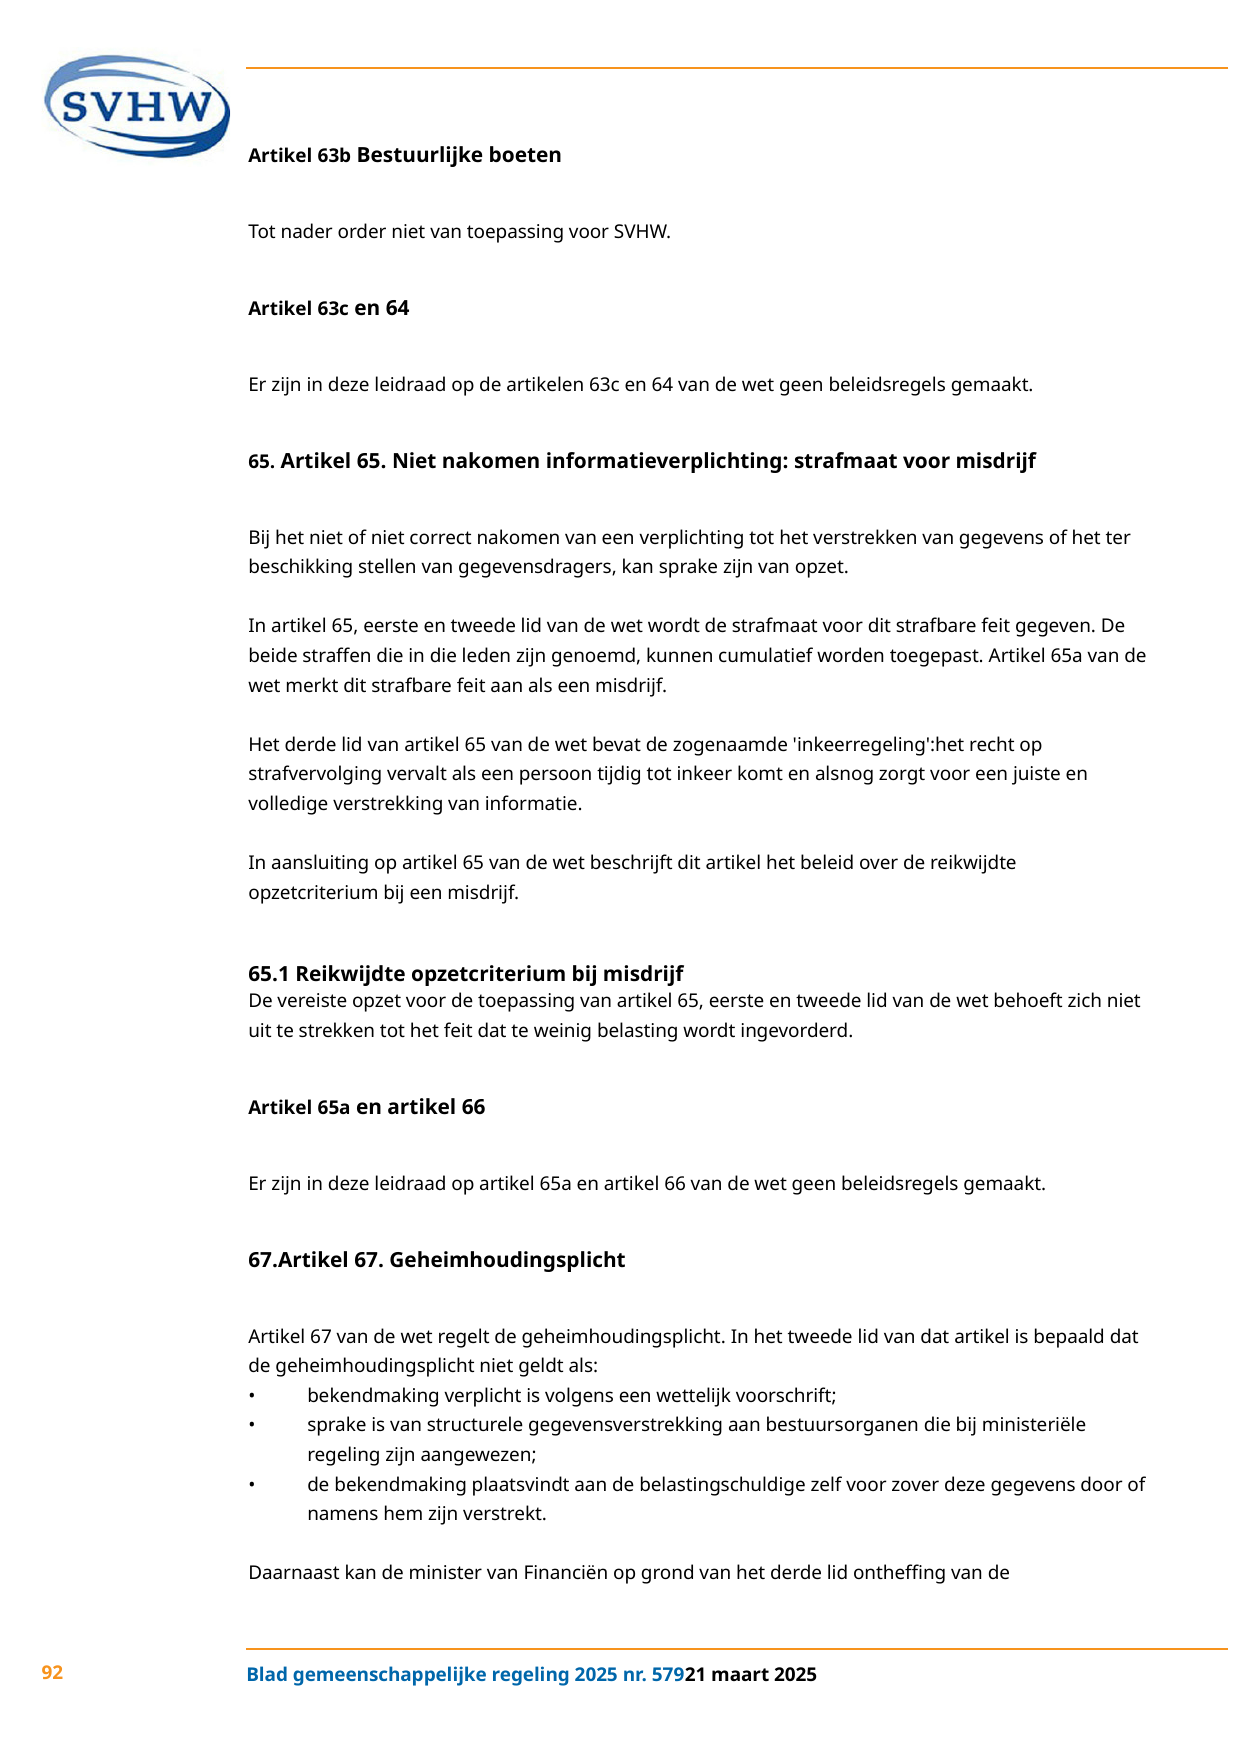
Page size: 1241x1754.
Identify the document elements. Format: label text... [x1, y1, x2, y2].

text Er zijn in deze leidraad op de artikelen 63c en 64 van de wet geen beleidsregels gemaakt. [248, 371, 1152, 397]
picture [41, 47, 231, 172]
text Daarnaast kan de minister van Financiën op grond van het derde lid ontheffing van de [248, 1559, 1152, 1585]
text Artikel 63c en 64 [248, 293, 1152, 322]
list bekendmaking verplicht is volgens een wettelijk voorschrift; [248, 1382, 1152, 1408]
text In aansluiting op artikel 65 van de wet beschrijft dit artikel het beleid over de reikwijdte opzetcriterium bij een misdrijf. [248, 849, 1152, 905]
text Artikel 63b Bestuurlijke boeten [248, 140, 1152, 169]
text 67.Artikel 67. Geheimhoudingsplicht [248, 1245, 1152, 1273]
text Bij het niet of niet correct nakomen van een verplichting tot het verstrekken van gegevens of het ter beschikking stellen van gegevensdragers, kan sprake zijn van opzet. [248, 524, 1152, 579]
text 65. Artikel 65. Niet nakomen informatieverplichting: strafmaat voor misdrijf [248, 446, 1152, 475]
text Tot nader order niet van toepassing voor SVHW. [248, 218, 1152, 244]
text 65.1 Reikwijdte opzetcriterium bij misdrijf [248, 959, 1152, 987]
text Artikel 67 van de wet regelt de geheimhoudingsplicht. In het tweede lid van dat artikel is bepaald dat de geheimhoudingsplicht niet geldt als: [248, 1323, 1152, 1378]
list sprake is van structurele gegevensverstrekking aan bestuursorganen die bij ministeriële regeling zijn aangewezen; [248, 1412, 1152, 1467]
text Artikel 65a en artikel 66 [248, 1092, 1152, 1121]
text Er zijn in deze leidraad op artikel 65a en artikel 66 van de wet geen beleidsregels gemaakt. [248, 1170, 1152, 1196]
text In artikel 65, eerste en tweede lid van de wet wordt de strafmaat voor dit strafbare feit gegeven. De beide straffen die in die leden zijn genoemd, kunnen cumulatief worden toegepast. Artikel 65a van de wet merkt dit strafbare feit aan als een misdrijf. [248, 613, 1152, 698]
list de bekendmaking plaatsvindt aan de belastingschuldige zelf voor zover deze gegevens door of namens hem zijn verstrekt. [248, 1471, 1152, 1526]
text De vereiste opzet voor de toepassing van artikel 65, eerste en tweede lid van de wet behoeft zich niet uit te strekken tot het feit dat te weinig belasting wordt ingevorderd. [248, 987, 1152, 1043]
text Het derde lid van artikel 65 van de wet bevat de zogenaamde 'inkeerregeling':het recht op strafvervolging vervalt als een persoon tijdig tot inkeer komt en alsnog zorgt voor een juiste en volledige verstrekking van informatie. [248, 731, 1152, 816]
